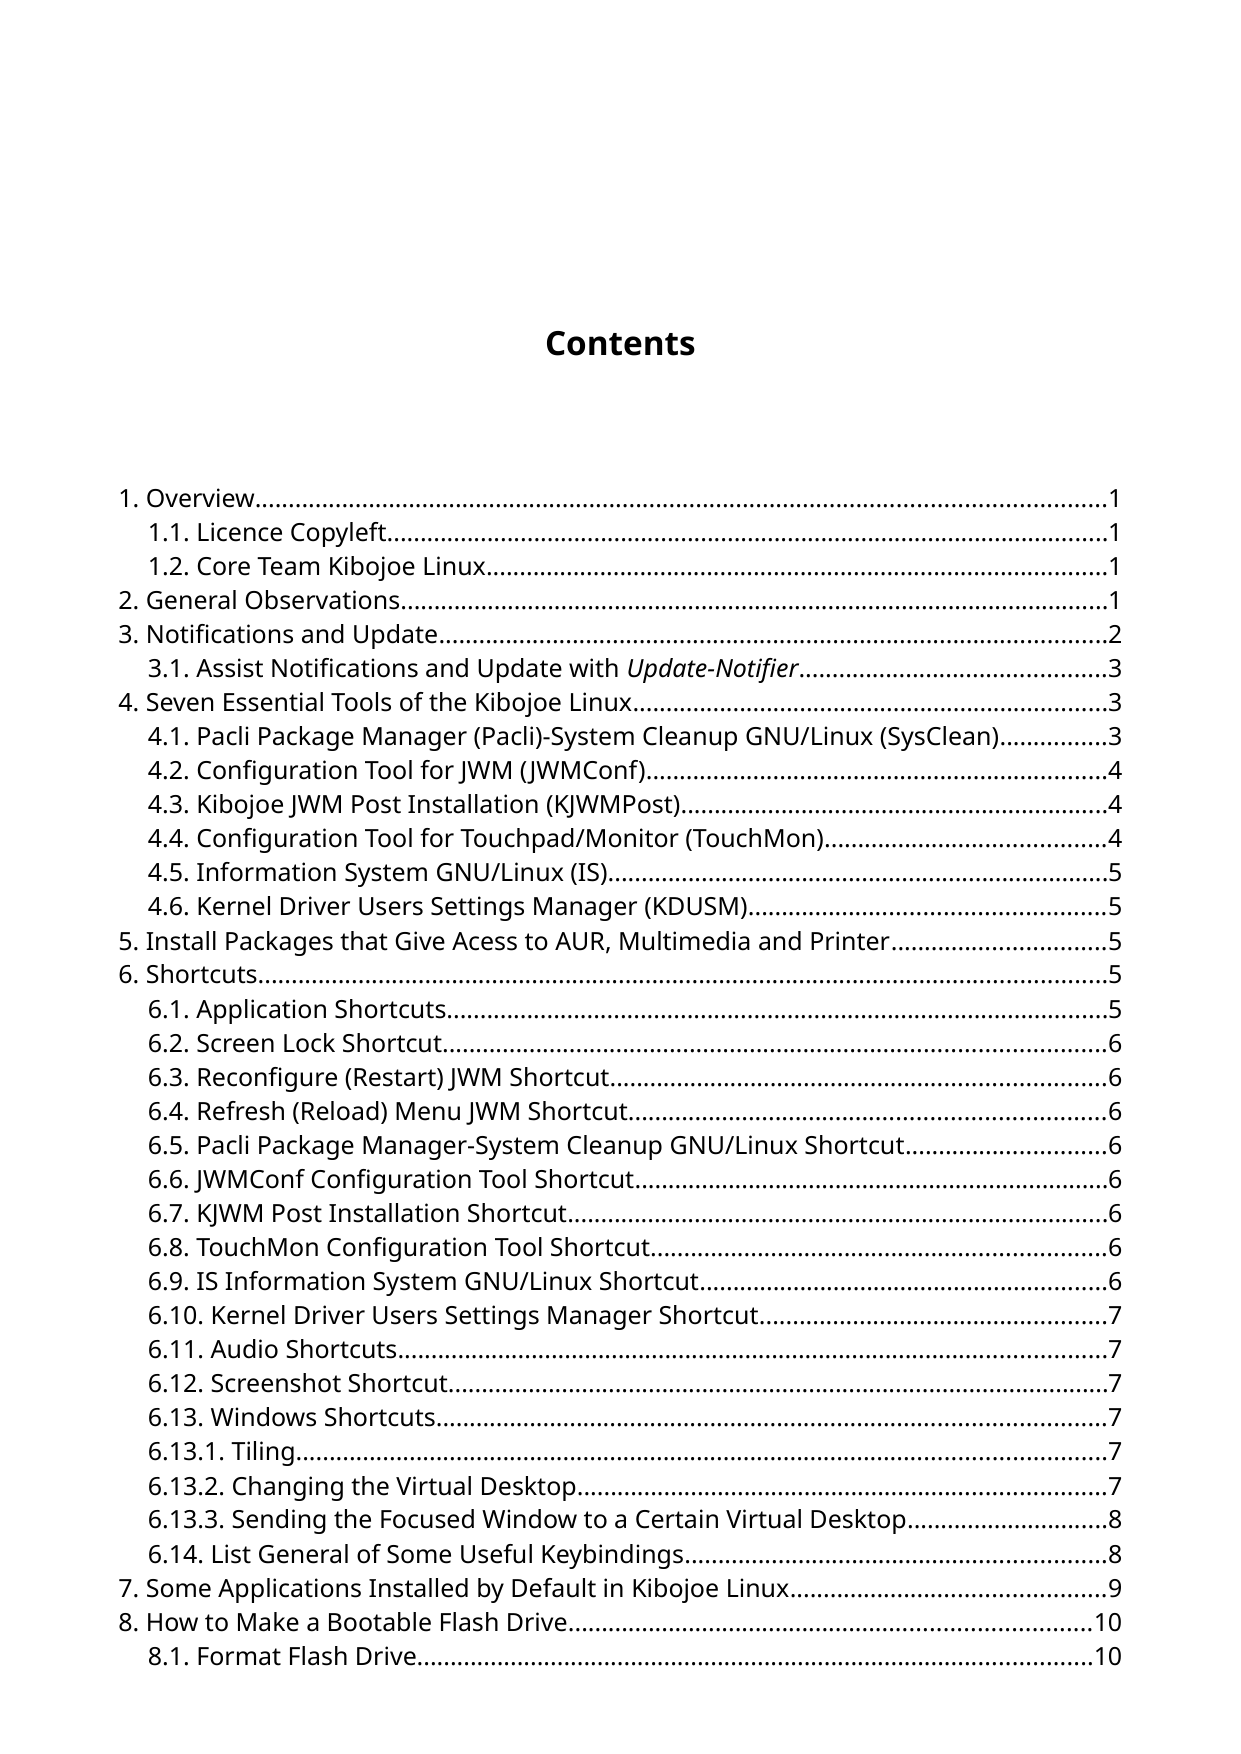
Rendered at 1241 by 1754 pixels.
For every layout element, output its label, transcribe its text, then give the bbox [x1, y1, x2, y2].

text 6.12. Screenshot Shortcut 7 [148, 1366, 1122, 1400]
text 6.4. Refresh (Reload) Menu JWM Shortcut 6 [148, 1093, 1122, 1127]
text 4.6. Kernel Driver Users Settings Manager (KDUSM) 5 [148, 889, 1122, 923]
text 6.7. KJWM Post Installation Shortcut 6 [148, 1196, 1122, 1230]
text 7. Some Applications Installed by Default in Kibojoe Linux 9 [118, 1570, 1122, 1604]
text 4. Seven Essential Tools of the Kibojoe Linux 3 [118, 685, 1122, 719]
text 6.8. TouchMon Configuration Tool Shortcut 6 [148, 1230, 1122, 1264]
subtitle Contents [118, 320, 1122, 366]
text 6.2. Screen Lock Shortcut 6 [148, 1025, 1122, 1059]
text 4.2. Configuration Tool for JWM (JWMConf) 4 [148, 753, 1122, 787]
text 6.3. Reconfigure (Restart) JWM Shortcut 6 [148, 1059, 1122, 1093]
text 6.10. Kernel Driver Users Settings Manager Shortcut 7 [148, 1298, 1122, 1332]
text 6.5. Pacli Package Manager-System Cleanup GNU/Linux Shortcut 6 [148, 1127, 1122, 1162]
text 6.9. IS Information System GNU/Linux Shortcut 6 [148, 1264, 1122, 1298]
text 6.13.1. Tiling 7 [148, 1434, 1122, 1468]
text 1. Overview 1 [118, 480, 1122, 514]
text 4.1. Pacli Package Manager (Pacli)-System Cleanup GNU/Linux (SysClean) 3 [148, 719, 1122, 753]
text 2. General Observations 1 [118, 582, 1122, 617]
text 6.14. List General of Some Useful Keybindings 8 [148, 1536, 1122, 1570]
text 8. How to Make a Bootable Flash Drive 10 [118, 1604, 1122, 1638]
text 6.1. Application Shortcuts 5 [148, 991, 1122, 1025]
text 6.13. Windows Shortcuts 7 [148, 1400, 1122, 1434]
text 3.1. Assist Notifications and Update with Update-Notifier 3 [148, 651, 1122, 685]
text 6. Shortcuts 5 [118, 957, 1122, 991]
text 4.5. Information System GNU/Linux (IS) 5 [148, 855, 1122, 889]
text 1.2. Core Team Kibojoe Linux 1 [148, 548, 1122, 582]
text 6.13.3. Sending the Focused Window to a Certain Virtual Desktop 8 [148, 1502, 1122, 1536]
text 5. Install Packages that Give Acess to AUR, Multimedia and Printer 5 [118, 923, 1122, 957]
text 4.3. Kibojoe JWM Post Installation (KJWMPost) 4 [148, 787, 1122, 821]
text 6.6. JWMConf Configuration Tool Shortcut 6 [148, 1162, 1122, 1196]
text 3. Notifications and Update 2 [118, 617, 1122, 651]
text 8.1. Format Flash Drive 10 [148, 1638, 1122, 1672]
text 6.11. Audio Shortcuts 7 [148, 1332, 1122, 1366]
text 1.1. Licence Copyleft 1 [148, 514, 1122, 548]
text 6.13.2. Changing the Virtual Desktop 7 [148, 1468, 1122, 1502]
text 4.4. Configuration Tool for Touchpad/Monitor (TouchMon) 4 [148, 821, 1122, 855]
